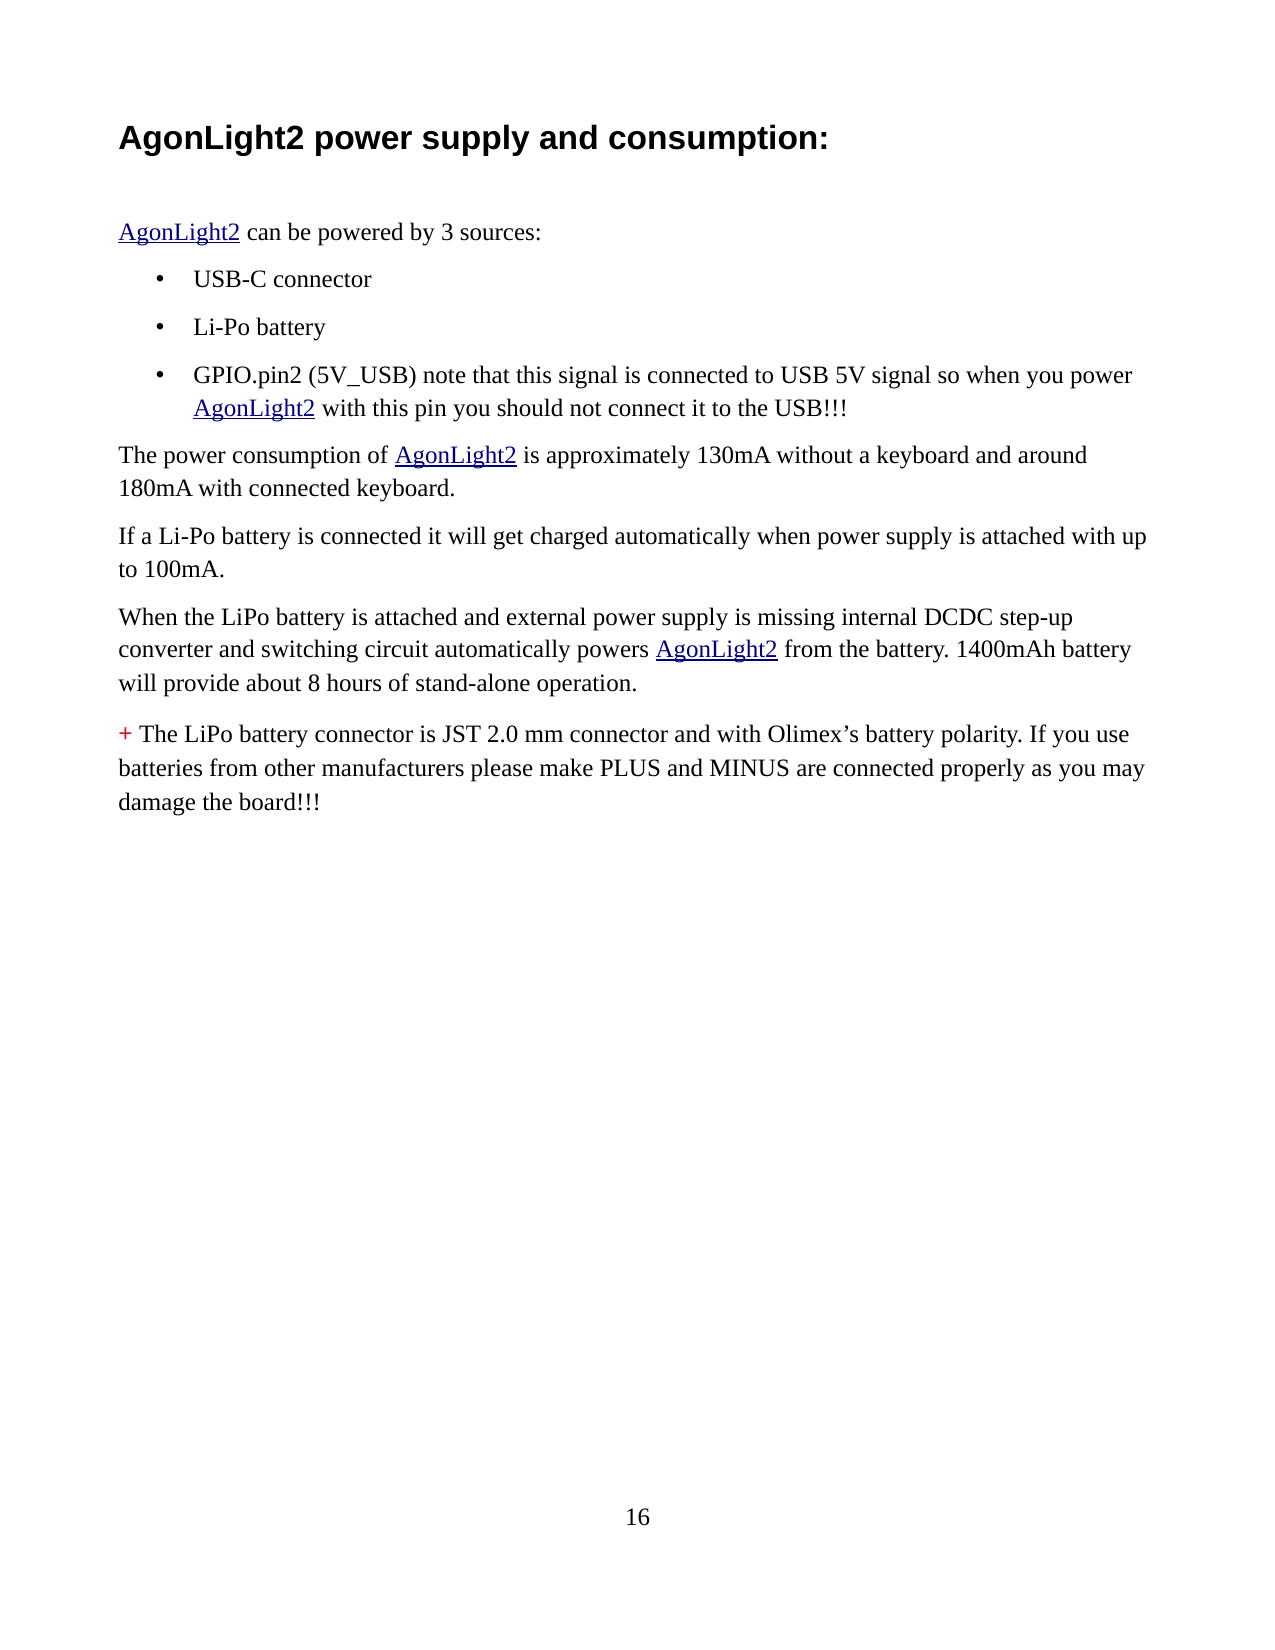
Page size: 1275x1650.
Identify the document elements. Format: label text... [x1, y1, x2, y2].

subtitle AgonLight2 power supply and consumption: [118, 118, 1157, 157]
list USB-C connector [156, 264, 1157, 293]
list Li-Po battery [156, 312, 1157, 341]
text The power consumption of AgonLight2 is approximately 130mA without a keyboard and around 180mA with connected keyboard. [118, 440, 1157, 502]
text + The LiPo battery connector is JST 2.0 mm connector and with Olimex’s battery polarity. If you use batteries from other manufacturers please make PLUS and MINUS are connected properly as you may damage the board!!! [118, 715, 1157, 815]
text When the LiPo battery is attached and external power supply is missing internal DCDC step-up converter and switching circuit automatically powers AgonLight2 from the battery. 1400mAh battery will provide about 8 hours of stand-alone operation. [118, 602, 1157, 696]
text If a Li-Po battery is connected it will get charged automatically when power supply is attached with up to 100mA. [118, 521, 1157, 583]
list GPIO.pin2 (5V_USB) note that this signal is connected to USB 5V signal so when you power AgonLight2 with this pin you should not connect it to the USB!!! [156, 360, 1157, 421]
text AgonLight2 can be powered by 3 sources: [118, 217, 1157, 246]
